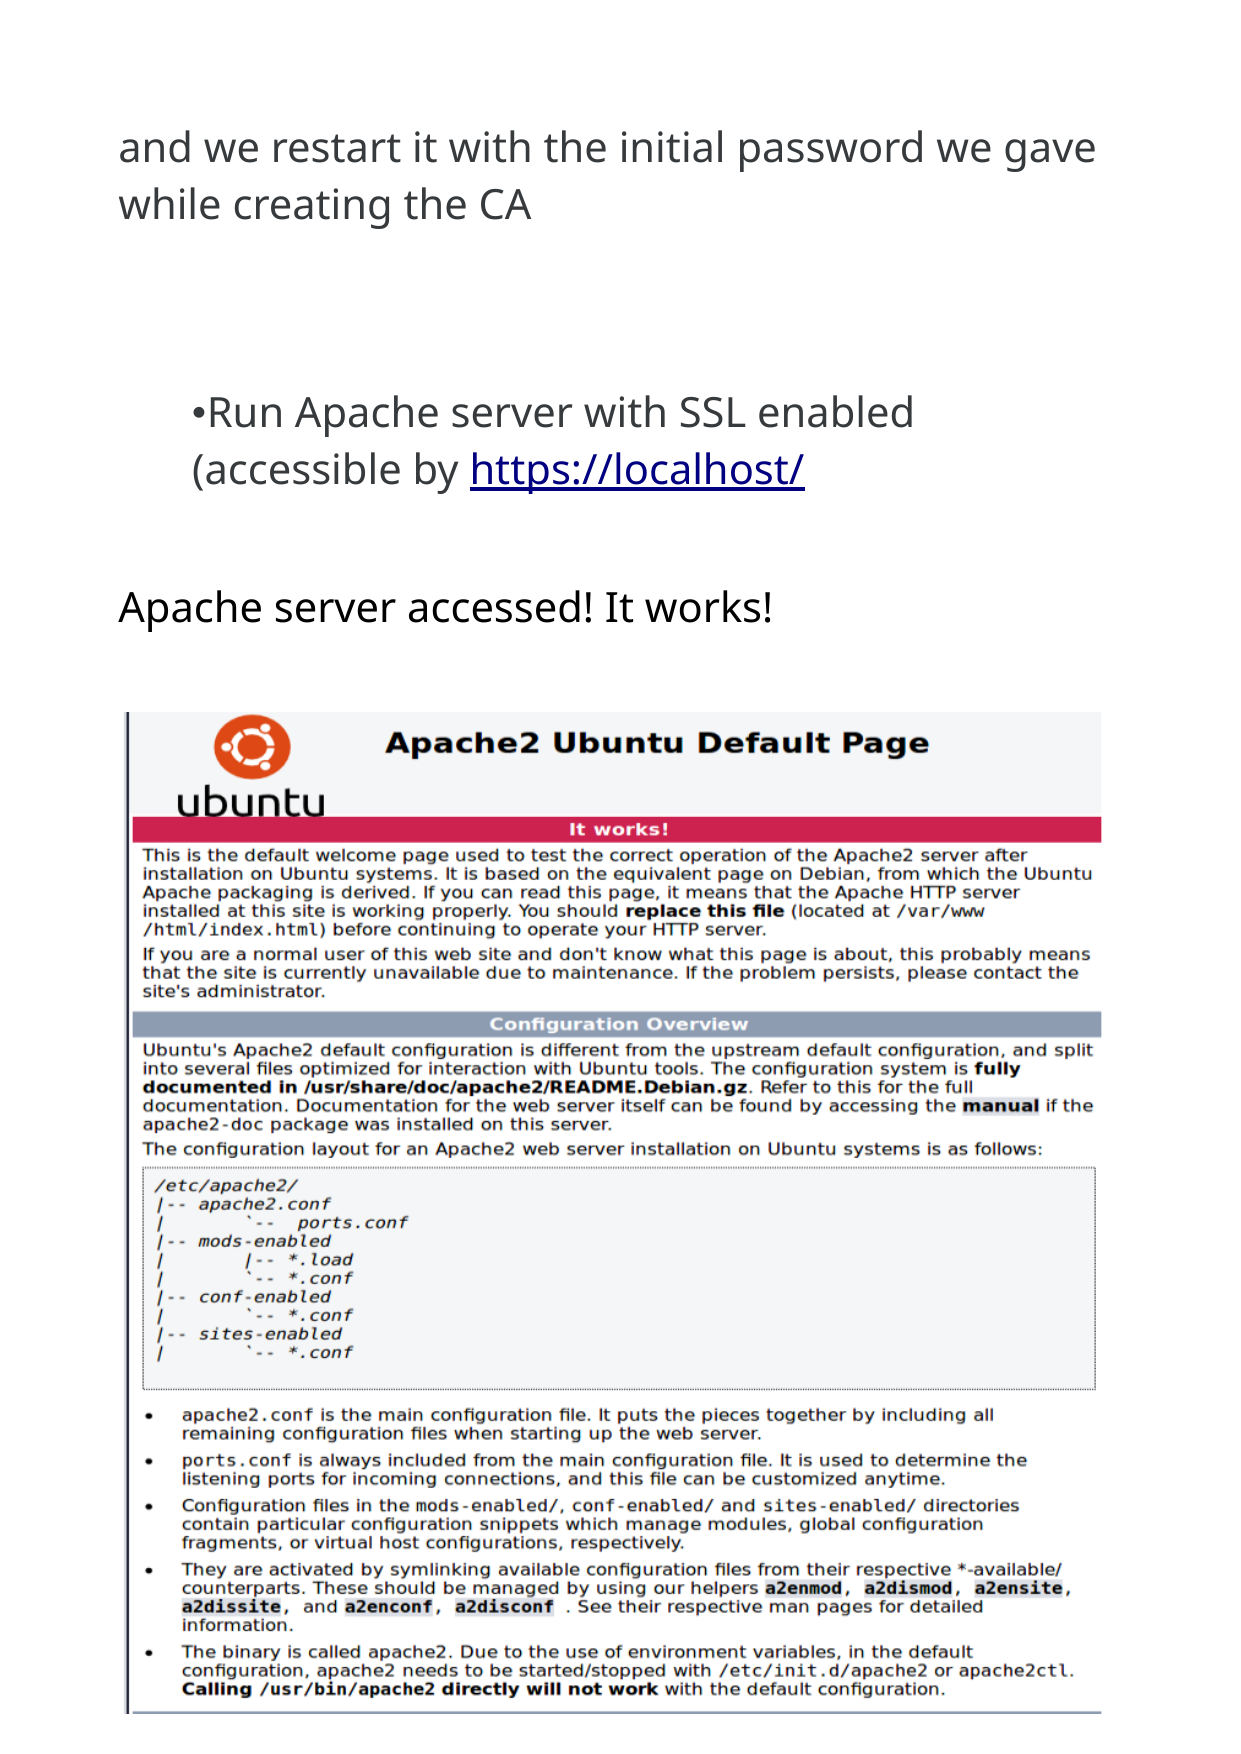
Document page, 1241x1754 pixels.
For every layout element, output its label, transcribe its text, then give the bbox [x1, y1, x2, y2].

list Run Apache server with SSL enabled (accessible by https://localhost/ [118, 383, 1122, 496]
text Apache server accessed! It works! [118, 578, 1122, 635]
picture [123, 712, 1102, 1714]
text and we restart it with the initial password we gave while creating the CA [118, 118, 1122, 232]
